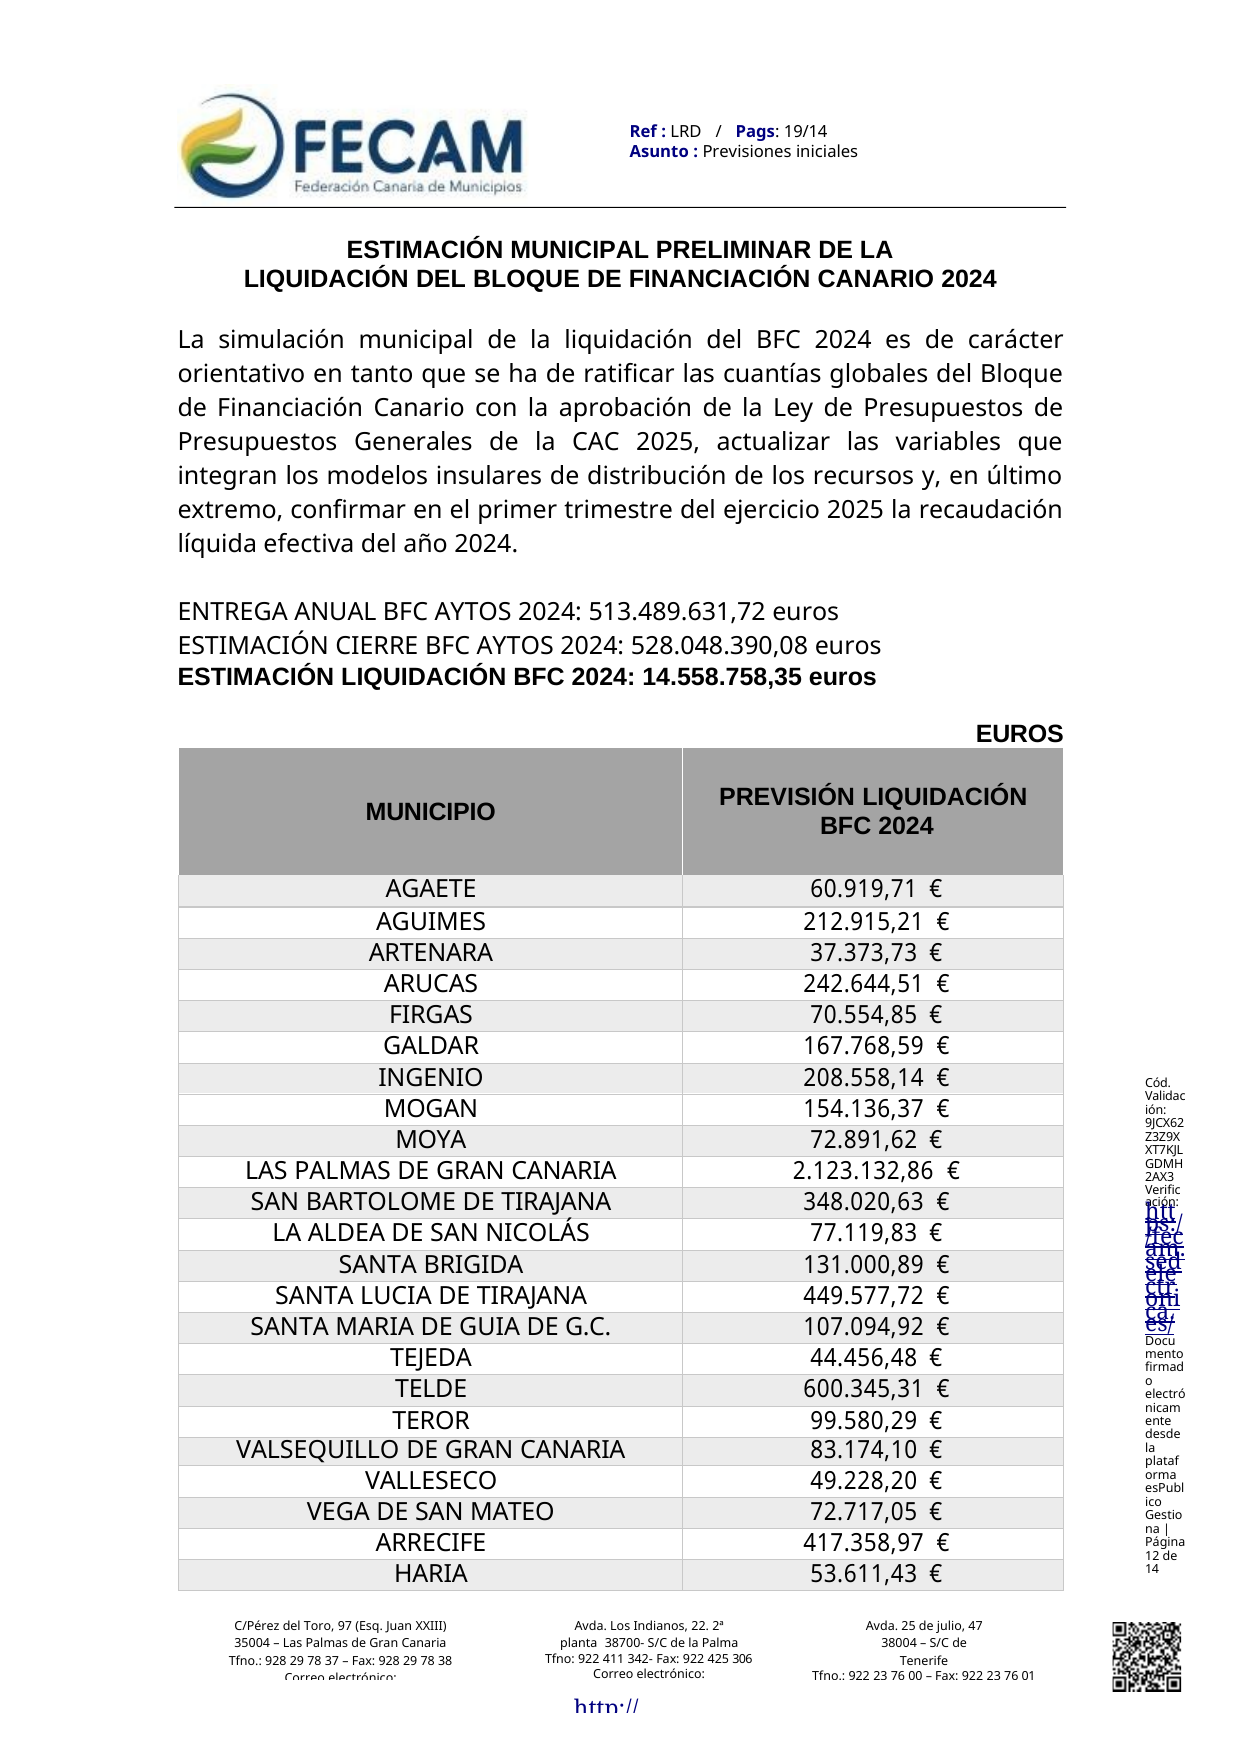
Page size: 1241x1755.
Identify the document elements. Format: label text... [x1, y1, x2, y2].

table_cell 77.119,83 € [683, 1219, 1063, 1249]
table_cell SANTA LUCIA DE TIRAJANA [179, 1282, 682, 1312]
table_cell 83.174,10 € [683, 1438, 1063, 1465]
table_cell 212.915,21 € [683, 908, 1063, 938]
text La simulación municipal de la liquidación del BFC 2024 es de carácter orientativo en tanto que se ha de ratificar las cuantías globales del Bloque de Financiación Canario con la aprobación de la Ley de Presupuestos de Presupuestos Generales de la CAC 2025, actualizar las variables que integran los modelos insulares de distribución de los recursos y, en último extremo, confirmar en el primer trimestre del ejercicio 2025 la recaudación líquida efectiva del año 2024. [177, 321, 1064, 560]
table_cell 600.345,31 € [683, 1375, 1063, 1406]
table_cell 107.094,92 € [683, 1313, 1063, 1343]
table_cell ARRECIFE [179, 1529, 682, 1559]
table_cell 72.891,62 € [683, 1126, 1063, 1156]
table_cell 242.644,51 € [683, 970, 1063, 1000]
table_cell AGAETE [179, 875, 682, 906]
table_cell SANTA MARIA DE GUIA DE G.C. [179, 1313, 682, 1343]
table_cell 72.717,05 € [683, 1498, 1063, 1528]
table_cell VALSEQUILLO DE GRAN CANARIA [179, 1438, 682, 1465]
table_cell 348.020,63 € [683, 1188, 1063, 1218]
table_cell LAS PALMAS DE GRAN CANARIA [179, 1157, 682, 1187]
table_cell ARUCAS [179, 970, 682, 1000]
text Cód. Validación: 9JCX62Z3Z9XXT7KJLGDMH2AX3 [1145, 1077, 1186, 1184]
table_cell TELDE [179, 1375, 682, 1406]
table_cell 99.580,29 € [683, 1407, 1063, 1437]
table_cell 49.228,20 € [683, 1466, 1063, 1497]
table_cell LA ALDEA DE SAN NICOLÁS [179, 1219, 682, 1249]
table_cell 2.123.132,86 € [683, 1157, 1063, 1187]
table_cell ARTENARA [179, 939, 682, 969]
text ENTREGA ANUAL BFC AYTOS 2024: 513.489.631,72 euros ESTIMACIÓN CIERRE BFC AYTOS 2024: 528.048.390,08 euros ESTIMACIÓN LIQUIDACIÓN BFC 2024: 14.558.758,35 euros [177, 594, 997, 691]
table_cell 37.373,73 € [683, 939, 1063, 969]
subtitle ESTIMACIÓN MUNICIPAL PRELIMINAR DE LA LIQUIDACIÓN DEL BLOQUE DE FINANCIACIÓN CANARIO 2024 [243, 235, 997, 292]
table_cell MOYA [179, 1126, 682, 1156]
table_cell 131.000,89 € [683, 1251, 1063, 1281]
table_cell 44.456,48 € [683, 1344, 1063, 1374]
table_cell TEROR [179, 1407, 682, 1437]
table_cell AGUIMES [179, 908, 682, 938]
table_cell 449.577,72 € [683, 1282, 1063, 1312]
table_cell 154.136,37 € [683, 1095, 1063, 1125]
table_cell FIRGAS [179, 1001, 682, 1031]
table_cell INGENIO [179, 1064, 682, 1093]
text Verificación: https://fecam.sedelectronica.es/ [1145, 1184, 1186, 1334]
table_cell 208.558,14 € [683, 1064, 1063, 1093]
table_cell GALDAR [179, 1032, 682, 1062]
table_cell SANTA BRIGIDA [179, 1251, 682, 1281]
table_cell MOGAN [179, 1095, 682, 1125]
table_cell VEGA DE SAN MATEO [179, 1498, 682, 1528]
table_cell SAN BARTOLOME DE TIRAJANA [179, 1188, 682, 1218]
subtitle EUROS [74, 719, 1064, 748]
table_cell VALLESECO [179, 1466, 682, 1497]
table_cell 60.919,71 € [683, 875, 1063, 906]
table_cell TEJEDA [179, 1344, 682, 1374]
table_header MUNICIPIO [179, 748, 682, 875]
table_cell 167.768,59 € [683, 1032, 1063, 1062]
text Documento firmado electrónicamente desde la plataforma esPublico Gestiona | Página 12 de 14 [1145, 1334, 1186, 1576]
table_cell 70.554,85 € [683, 1001, 1063, 1031]
table_header PREVISIÓN LIQUIDACIÓN BFC 2024 [683, 748, 1063, 875]
table_cell HARIA [179, 1560, 682, 1590]
table_cell 417.358,97 € [683, 1529, 1063, 1559]
table_cell 53.611,43 € [683, 1560, 1063, 1590]
